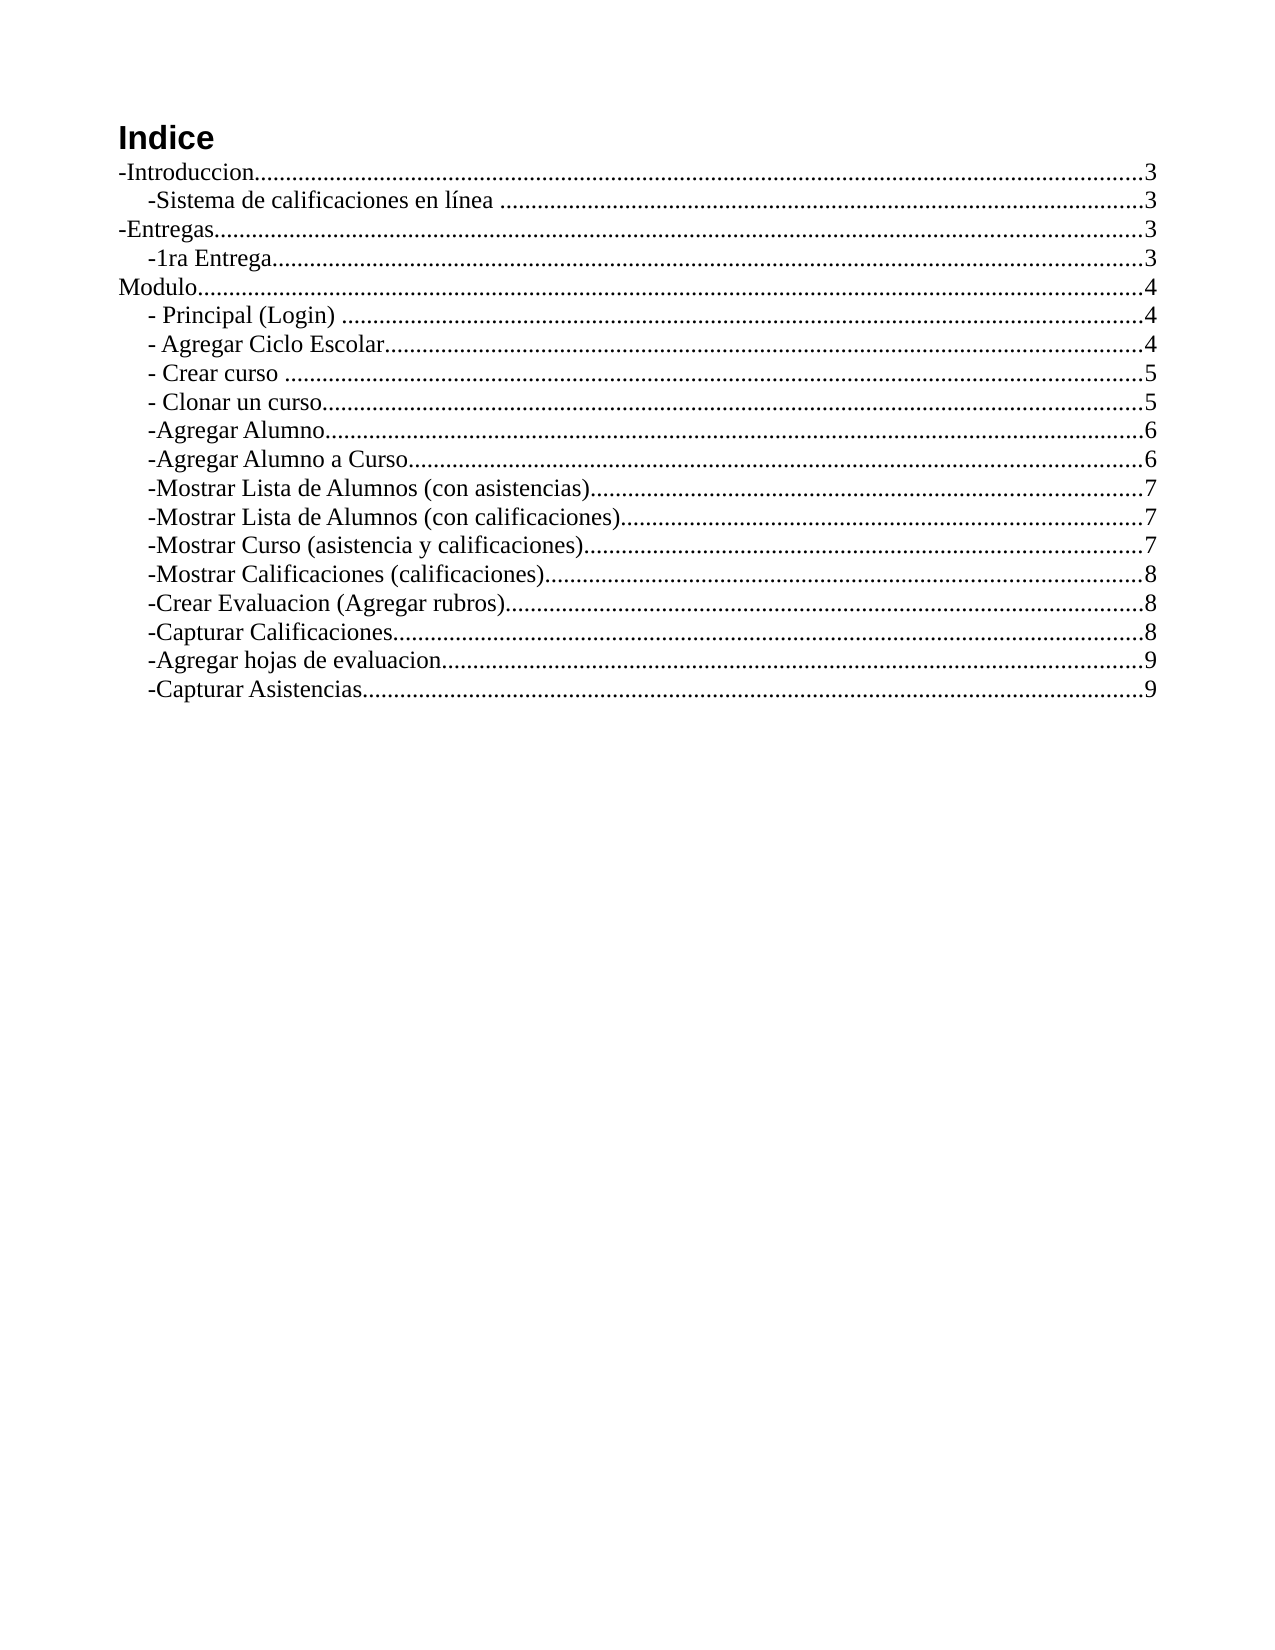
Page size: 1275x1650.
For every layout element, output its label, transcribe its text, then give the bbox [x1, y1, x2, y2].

text Modulo 4 [118, 272, 1157, 300]
subtitle Indice [118, 118, 1157, 157]
text -Mostrar Lista de Alumnos (con asistencias) 7 [148, 473, 1157, 502]
text - Principal (Login) 4 [148, 300, 1157, 329]
text -Capturar Calificaciones 8 [148, 617, 1157, 645]
text -Agregar Alumno 6 [148, 415, 1157, 444]
text -Crear Evaluacion (Agregar rubros) 8 [148, 588, 1157, 617]
text -Introduccion 3 [118, 157, 1157, 185]
text - Clonar un curso 5 [148, 387, 1157, 415]
text -Sistema de calificaciones en línea 3 [148, 185, 1157, 214]
text -Capturar Asistencias 9 [148, 674, 1157, 703]
text - Agregar Ciclo Escolar 4 [148, 329, 1157, 358]
text -Entregas 3 [118, 214, 1157, 243]
text -1ra Entrega 3 [148, 243, 1157, 272]
text -Agregar hojas de evaluacion 9 [148, 645, 1157, 674]
text -Mostrar Curso (asistencia y calificaciones) 7 [148, 530, 1157, 559]
text -Agregar Alumno a Curso 6 [148, 444, 1157, 473]
text -Mostrar Calificaciones (calificaciones) 8 [148, 559, 1157, 588]
text - Crear curso 5 [148, 358, 1157, 387]
text -Mostrar Lista de Alumnos (con calificaciones) 7 [148, 502, 1157, 530]
